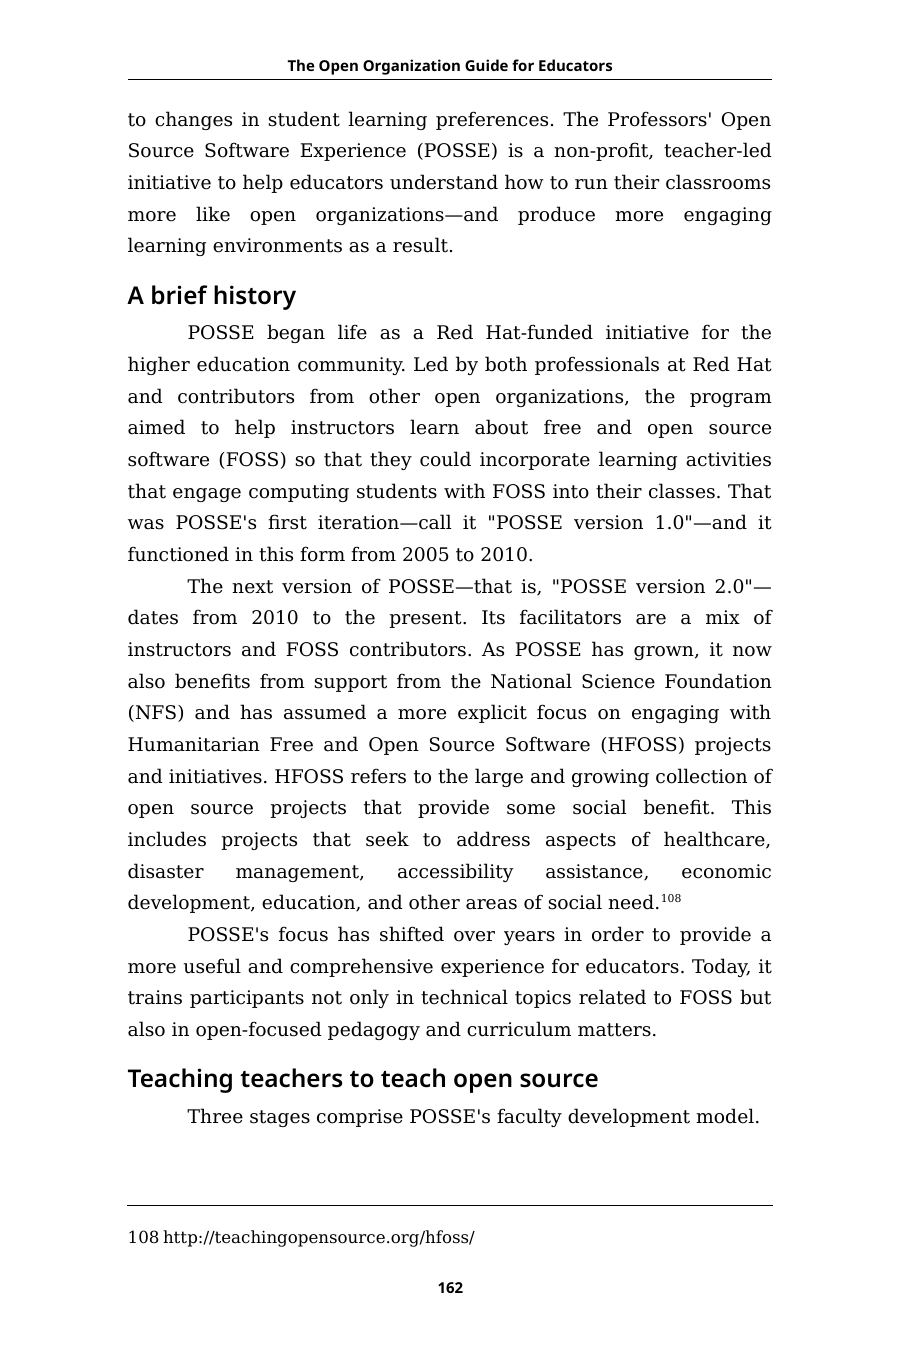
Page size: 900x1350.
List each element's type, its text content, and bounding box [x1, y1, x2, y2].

text The next version of POSSE—that is, "POSSE version 2.0"—dates from 2010 to the present. Its facilitators are a mix of instructors and FOSS contributors. As POSSE has grown, it now also benefits from support from the National Science Foundation (NFS) and has assumed a more explicit focus on engaging with Humanitarian Free and Open Source Software (HFOSS) projects and initiatives. HFOSS refers to the large and growing collection of open source projects that provide some social benefit. This includes projects that seek to address aspects of healthcare, disaster management, accessibility assistance, economic development, education, and other areas of social need. [127, 576, 772, 914]
text POSSE's focus has shifted over years in order to provide a more useful and comprehensive experience for educators. Today, it trains participants not only in technical topics related to FOSS but also in open-focused pedagogy and curriculum matters. [127, 924, 772, 1041]
subtitle A brief history [127, 282, 772, 310]
text Three stages comprise POSSE's faculty development model. [127, 1106, 772, 1128]
subtitle Teaching teachers to teach open source [127, 1065, 772, 1093]
text http://teachingopensource.org/hfoss/ [127, 1228, 772, 1247]
text to changes in student learning preferences. The Professors' Open Source Software Experience (POSSE) is a non-profit, teacher-led initiative to help educators understand how to run their classrooms more like open organizations—and produce more engaging learning environments as a result. [127, 109, 772, 257]
text POSSE began life as a Red Hat-funded initiative for the higher education community. Led by both professionals at Red Hat and contributors from other open organizations, the program aimed to help instructors learn about free and open source software (FOSS) so that they could incorporate learning activities that engage computing students with FOSS into their classes. That was POSSE's first iteration—call it "POSSE version 1.0"—and it functioned in this form from 2005 to 2010. [127, 322, 772, 566]
